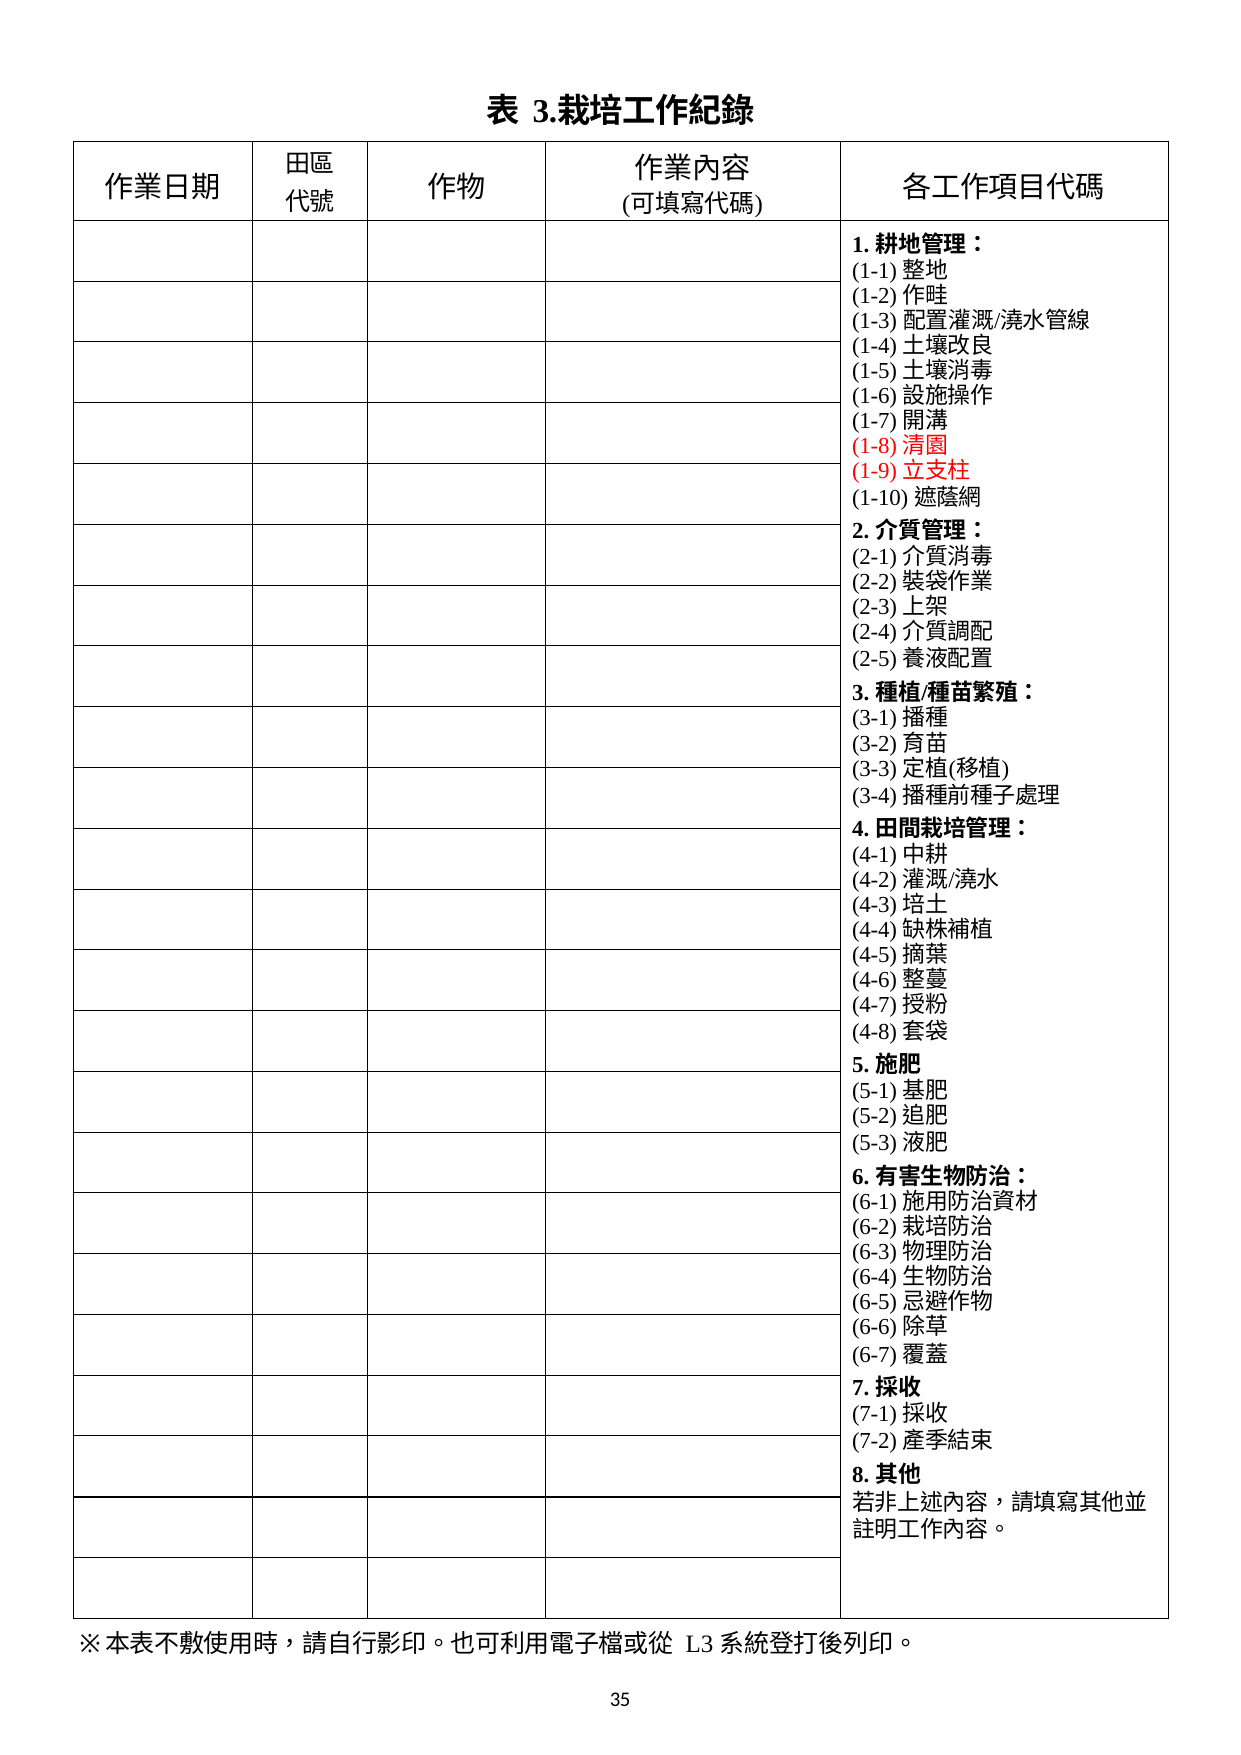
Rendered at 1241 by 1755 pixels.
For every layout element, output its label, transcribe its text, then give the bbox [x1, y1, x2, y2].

table_cell [368, 403, 545, 463]
table_cell [74, 1254, 252, 1314]
table_cell [74, 1133, 252, 1192]
table_cell [74, 768, 252, 828]
table_cell [368, 342, 545, 402]
table_cell [74, 707, 252, 767]
table_header 田區代號 [253, 142, 367, 220]
table_cell [74, 646, 252, 706]
table_cell [546, 525, 840, 584]
table_cell [368, 1011, 545, 1071]
table_cell [74, 282, 252, 341]
table_cell [253, 1315, 367, 1375]
table_cell [253, 950, 367, 1010]
table_cell [368, 1436, 545, 1496]
table_header 作物 [368, 142, 545, 220]
table_cell [253, 1072, 367, 1132]
table_cell [368, 221, 545, 281]
table_cell [546, 707, 840, 767]
table_cell [546, 1376, 840, 1435]
table_cell [546, 829, 840, 888]
table_cell [74, 342, 252, 402]
table_cell [253, 342, 367, 402]
table_cell [74, 1558, 252, 1618]
table_cell [253, 768, 367, 828]
table_cell [74, 1193, 252, 1253]
table_cell [74, 890, 252, 949]
table_cell [368, 1498, 545, 1557]
table_cell [253, 1436, 367, 1496]
table_cell [74, 950, 252, 1010]
table_cell [546, 1436, 840, 1496]
table_cell [368, 1376, 545, 1435]
table_cell [546, 1133, 840, 1192]
table_cell [546, 221, 840, 281]
table_cell [253, 829, 367, 888]
table_cell [368, 586, 545, 645]
table_cell [74, 464, 252, 524]
table_cell [74, 1011, 252, 1071]
table_cell [546, 282, 840, 341]
table_cell [368, 282, 545, 341]
table_cell [368, 1072, 545, 1132]
table_cell [546, 1558, 840, 1618]
table_cell [253, 1133, 367, 1192]
table_cell [253, 525, 367, 584]
table_cell [253, 586, 367, 645]
table_cell [253, 1498, 367, 1557]
table_cell [253, 1254, 367, 1314]
table_cell [546, 1072, 840, 1132]
table_cell [253, 1376, 367, 1435]
table_cell [253, 221, 367, 281]
table_cell [368, 829, 545, 888]
table_cell [74, 586, 252, 645]
table_cell [368, 1254, 545, 1314]
subtitle 表 3.栽培工作紀錄 [48, 84, 1193, 132]
table_cell [253, 890, 367, 949]
table_cell [253, 1193, 367, 1253]
table_cell [546, 1193, 840, 1253]
table_cell [368, 1558, 545, 1618]
table_cell [74, 1315, 252, 1375]
table_cell [74, 1436, 252, 1496]
table_cell [74, 221, 252, 281]
table_cell [368, 768, 545, 828]
table_cell [74, 1072, 252, 1132]
table_cell [546, 890, 840, 949]
table_cell [74, 525, 252, 584]
table_cell [74, 1498, 252, 1557]
table_cell [546, 464, 840, 524]
text ※本表不敷使用時，請自行影印。也可利用電子檔或從 L3 系統登打後列印。 [75, 1623, 1211, 1659]
table_cell [253, 403, 367, 463]
table_cell [546, 1011, 840, 1071]
table_header 作業內容 (可填寫代碼) [546, 142, 840, 220]
table_cell [546, 586, 840, 645]
table_cell [546, 1315, 840, 1375]
table_header 作業日期 [74, 142, 252, 220]
table_cell [368, 890, 545, 949]
table_cell 耕地管理： (1-1) 整地 (1-2) 作畦 (1-3) 配置灌溉/澆水管線 (1-4) 土壤改良 (1-5) 土壤消毒 (1-6) 設施操作 (1-7) 開溝 (1-8) 清園 (1-9) 立支柱 (1-10) 遮蔭網 介質管理： (2-1) 介質消毒 (2-2) 裝袋作業 (2-3) 上架 (2-4) 介質調配 (2-5) 養液配置 種植/種苗繁殖： (3-1) 播種 (3-2) 育苗 (3-3) 定植(移植) (3-4) 播種前種子處理 田間栽培管理： (4-1) 中耕 (4-2) 灌溉/澆水 (4-3) 培土 (4-4) 缺株補植 (4-5) 摘葉 (4-6) 整蔓 (4-7) 授粉 (4-8) 套袋 施肥 (5-1) 基肥 (5-2) 追肥 (5-3) 液肥 有害生物防治： (6-1) 施用防治資材 (6-2) 栽培防治 (6-3) 物理防治 (6-4) 生物防治 (6-5) 忌避作物 (6-6) 除草 (6-7) 覆蓋 採收 (7-1) 採收 (7-2) 產季結束 其他 若非上述內容，請填寫其他並註明工作內容。 [841, 221, 1168, 1618]
table_cell [368, 464, 545, 524]
table_cell [546, 950, 840, 1010]
table_cell [546, 403, 840, 463]
table_cell [74, 403, 252, 463]
table_cell [546, 646, 840, 706]
table_cell [253, 646, 367, 706]
table_cell [74, 1376, 252, 1435]
table_cell [368, 950, 545, 1010]
table_cell [368, 1133, 545, 1192]
table_cell [368, 646, 545, 706]
table_cell [74, 829, 252, 888]
table_cell [253, 1011, 367, 1071]
table_cell [546, 342, 840, 402]
table_cell [253, 1558, 367, 1618]
table_cell [253, 707, 367, 767]
table_cell [368, 1193, 545, 1253]
table_cell [546, 1498, 840, 1557]
table_cell [368, 707, 545, 767]
table_cell [368, 1315, 545, 1375]
table_cell [546, 1254, 840, 1314]
table_header 各工作項目代碼 [841, 142, 1168, 220]
table_cell [368, 525, 545, 584]
table_cell [546, 768, 840, 828]
table_cell [253, 464, 367, 524]
table_cell [253, 282, 367, 341]
